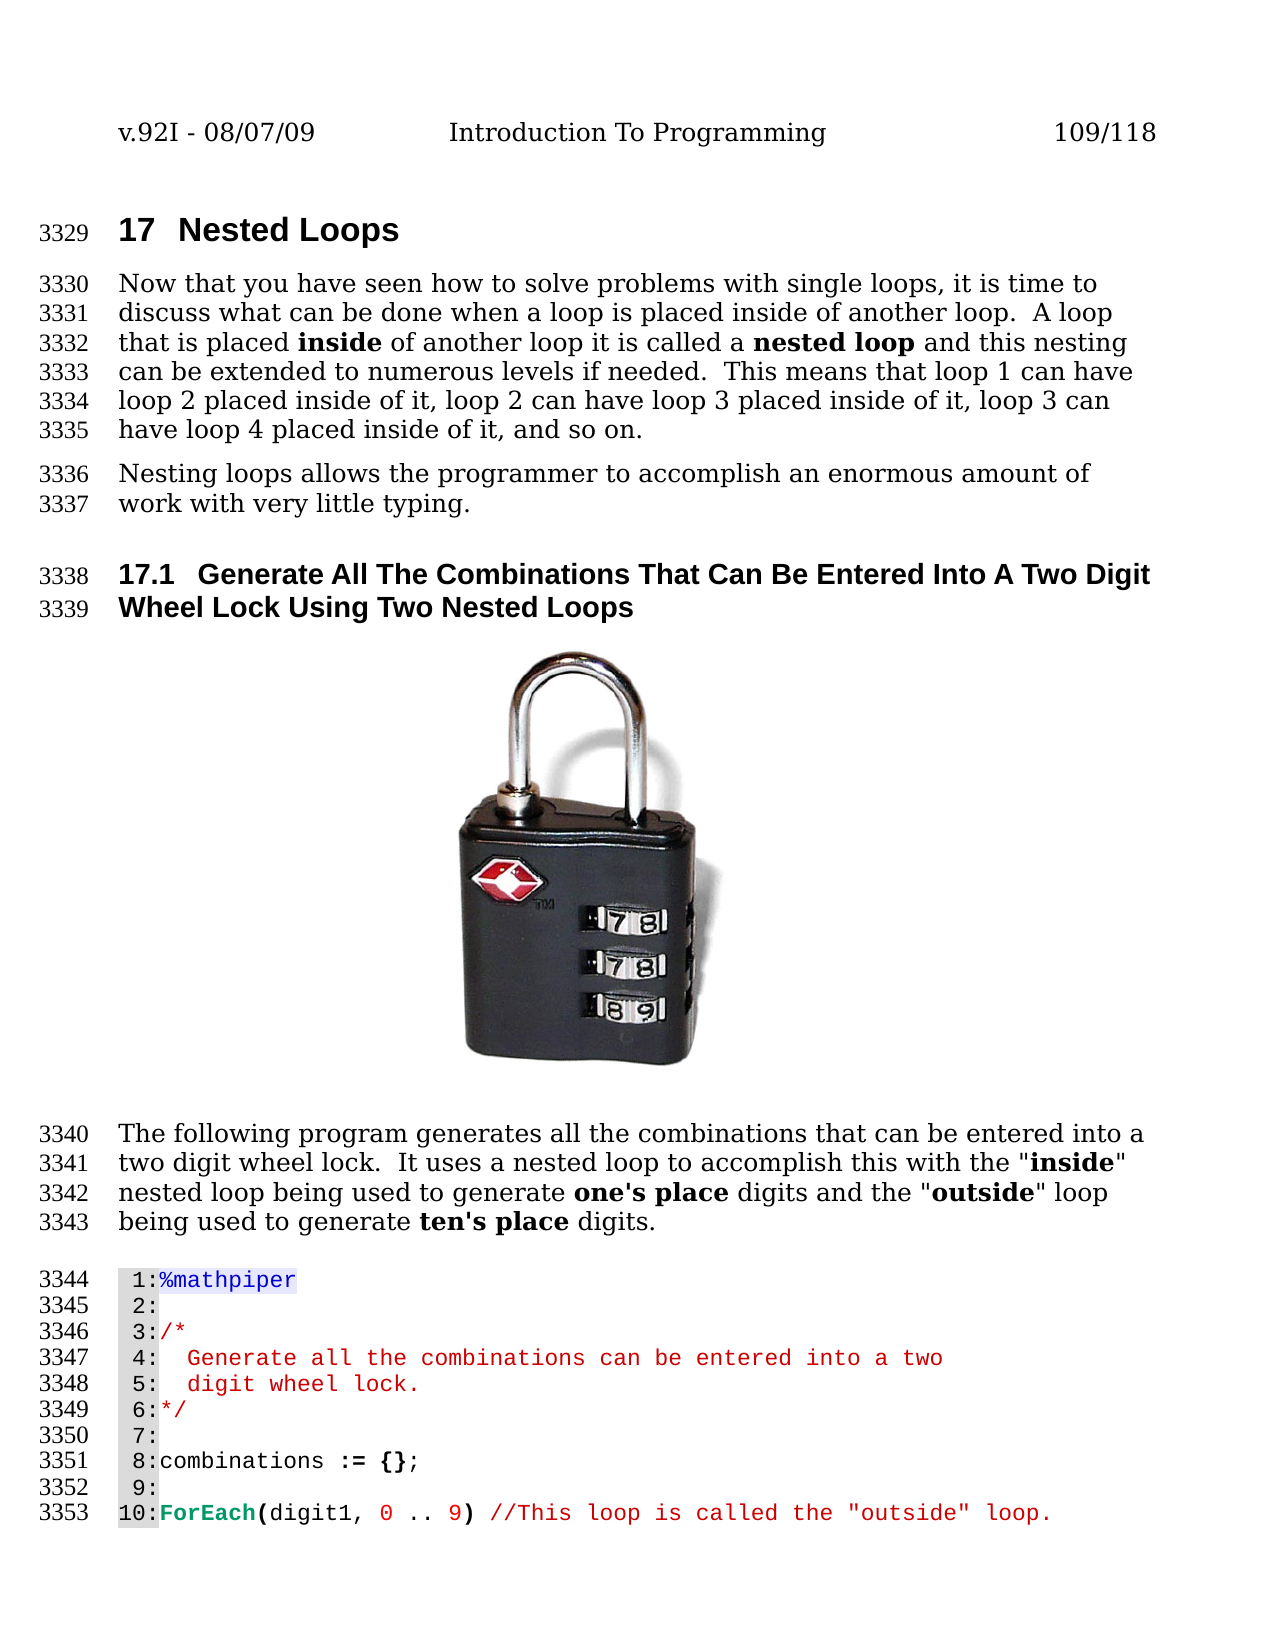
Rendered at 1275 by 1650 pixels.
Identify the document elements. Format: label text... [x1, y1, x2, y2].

subtitle Generate All The Combinations That Can Be Entered Into A Two Digit Wheel Lock Using Two Nested Loops [118, 557, 1157, 624]
picture [448, 642, 731, 1075]
text The following program generates all the combinations that can be entered into a two digit wheel lock. It uses a nested loop to accomplish this with the "inside" nested loop being used to generate one's place digits and the "outside" loop being used to generate ten's place digits. [118, 1119, 1157, 1236]
text 7: [118, 1424, 1157, 1450]
subtitle Nested Loops [118, 210, 1157, 248]
text 3:/* [118, 1320, 1157, 1346]
text 10:ForEach(digit1, 0 .. 9) //This loop is called the "outside" loop. [118, 1502, 1157, 1528]
text 6:*/ [118, 1398, 1157, 1424]
text Now that you have seen how to solve problems with single loops, it is time to discuss what can be done when a loop is placed inside of another loop. A loop that is placed inside of another loop it is called a nested loop and this nesting can be extended to numerous levels if needed. This means that loop 1 can have loop 2 placed inside of it, loop 2 can have loop 3 placed inside of it, loop 3 can have loop 4 placed inside of it, and so on. [118, 269, 1157, 444]
text 4: Generate all the combinations can be entered into a two [118, 1346, 1157, 1372]
text Nesting loops allows the programmer to accomplish an enormous amount of work with very little typing. [118, 459, 1157, 518]
text 2: [118, 1294, 1157, 1320]
text 1:%mathpiper [118, 1268, 1157, 1294]
text 5: digit wheel lock. [118, 1372, 1157, 1398]
text 8:combinations := {}; [118, 1450, 1157, 1476]
text 9: [118, 1476, 1157, 1502]
